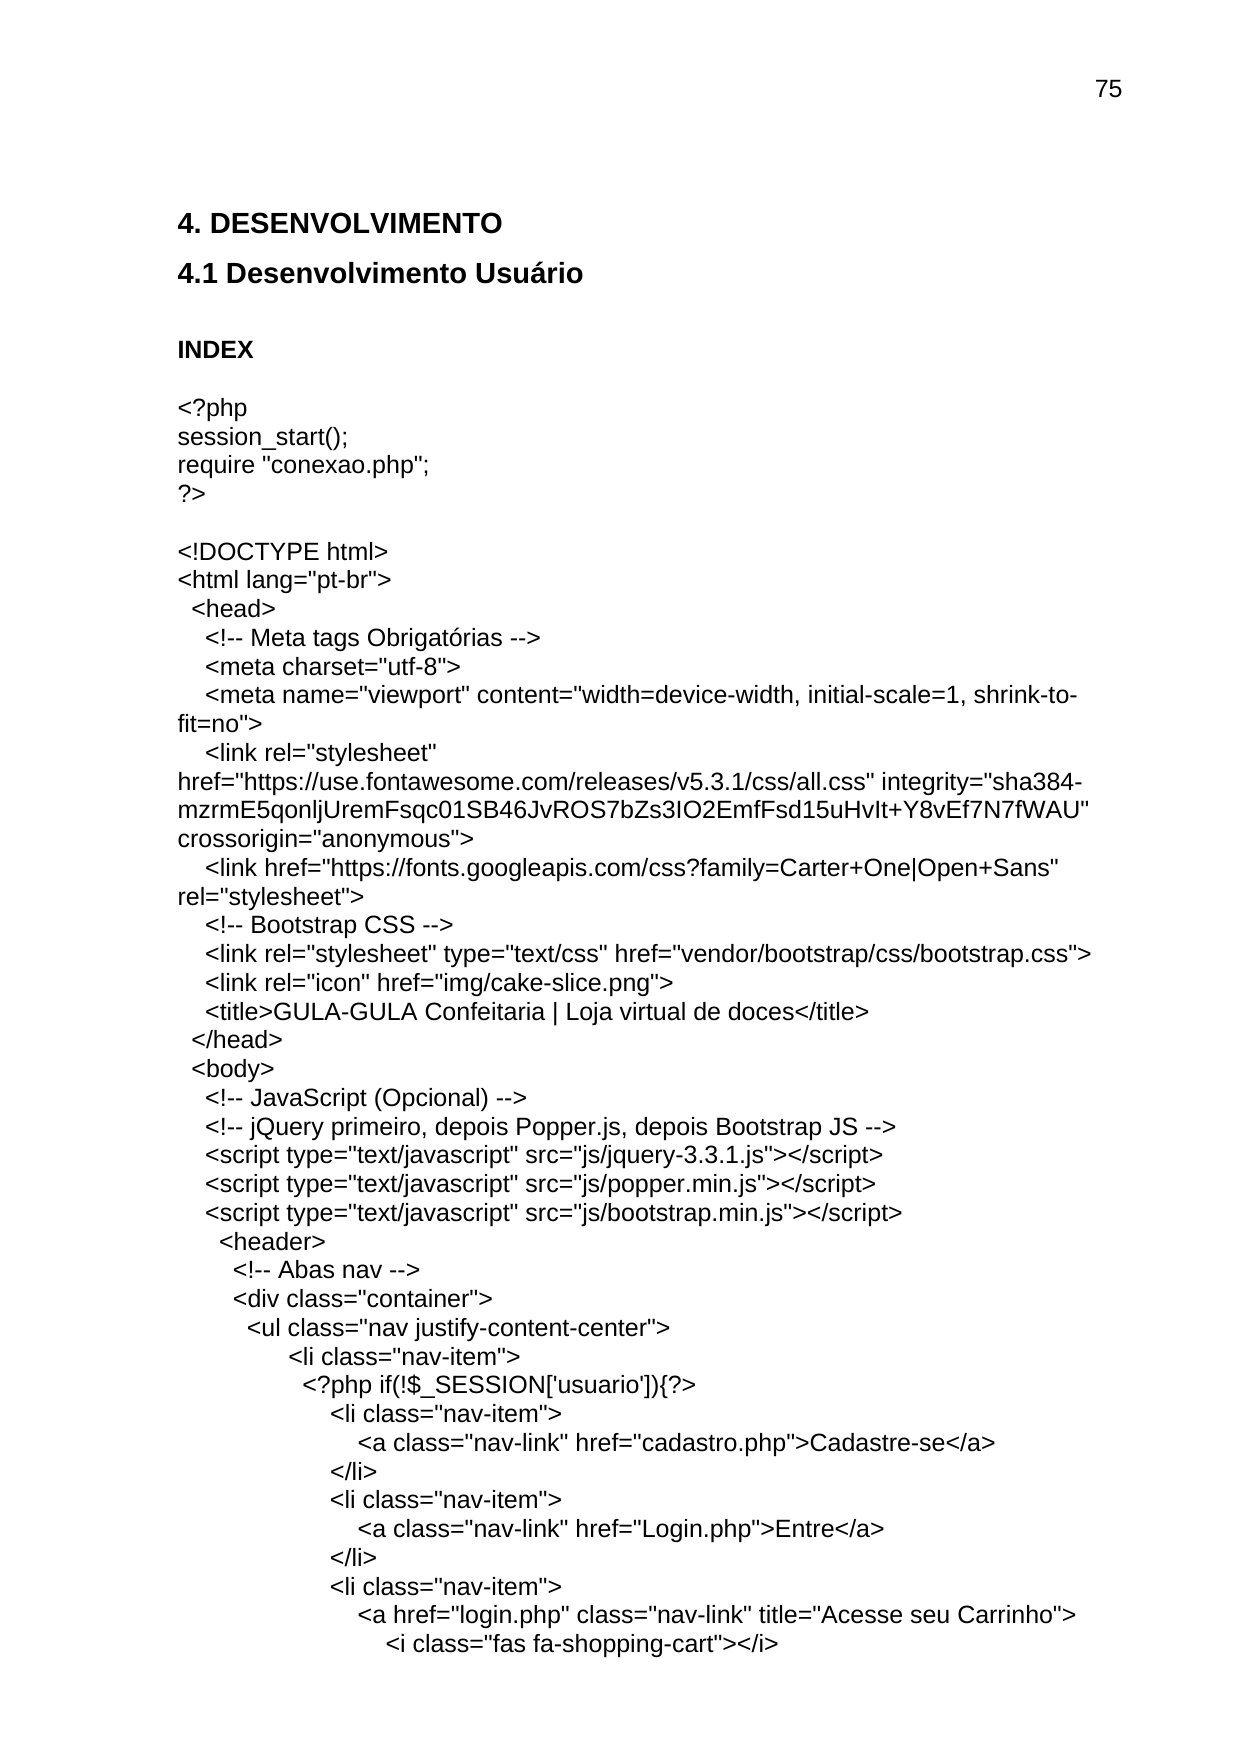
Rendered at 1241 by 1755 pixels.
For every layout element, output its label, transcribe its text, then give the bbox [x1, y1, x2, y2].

text <script type="text/javascript" src="js/popper.min.js"></script> [177, 1169, 1122, 1198]
text <!DOCTYPE html> [177, 537, 1122, 565]
text INDEX [177, 335, 1122, 364]
text <!-- Bootstrap CSS --> [177, 910, 1122, 939]
text <!-- JavaScript (Opcional) --> [177, 1083, 1122, 1112]
text <!-- Abas nav --> [177, 1255, 1122, 1284]
text <!-- jQuery primeiro, depois Popper.js, depois Bootstrap JS --> [177, 1112, 1122, 1140]
text <?php [177, 393, 1122, 422]
text <link rel="stylesheet" href="https://use.fontawesome.com/releases/v5.3.1/css/all.css" integrity="sha384-mzrmE5qonljUremFsqc01SB46JvROS7bZs3IO2EmfFsd15uHvIt+Y8vEf7N7fWAU" crossorigin="anonymous"> [177, 738, 1122, 853]
text <i class="fas fa-shopping-cart"></i> [177, 1629, 1122, 1658]
text <div class="container"> [177, 1284, 1122, 1313]
text <!-- Meta tags Obrigatórias --> [177, 623, 1122, 652]
text <script type="text/javascript" src="js/jquery-3.3.1.js"></script> [177, 1140, 1122, 1169]
text ?> [177, 479, 1122, 508]
text <a class="nav-link" href="cadastro.php">Cadastre-se</a> [177, 1428, 1122, 1457]
text <title>GULA-GULA Confeitaria | Loja virtual de doces</title> [177, 997, 1122, 1025]
text <html lang="pt-br"> [177, 565, 1122, 594]
text <a href="login.php" class="nav-link" title="Acesse seu Carrinho"> [177, 1600, 1122, 1629]
text <head> [177, 594, 1122, 623]
text <a class="nav-link" href="Login.php">Entre</a> [177, 1514, 1122, 1543]
text <li class="nav-item"> [177, 1485, 1122, 1514]
text </li> [177, 1457, 1122, 1485]
subtitle 4. DESENVOLVIMENTO [177, 206, 1122, 239]
text <body> [177, 1054, 1122, 1083]
text require "conexao.php"; [177, 450, 1122, 479]
text <li class="nav-item"> [177, 1572, 1122, 1600]
text <?php if(!$_SESSION['usuario']){?> [177, 1370, 1122, 1399]
text <header> [177, 1227, 1122, 1255]
text <link rel="icon" href="img/cake-slice.png"> [177, 968, 1122, 997]
subtitle 4.1 Desenvolvimento Usuário [177, 256, 1122, 290]
text <li class="nav-item"> [177, 1399, 1122, 1428]
text session_start(); [177, 422, 1122, 450]
text <link href="https://fonts.googleapis.com/css?family=Carter+One|Open+Sans" rel="stylesheet"> [177, 853, 1122, 910]
text <meta name="viewport" content="width=device-width, initial-scale=1, shrink-to-fit=no"> [177, 680, 1122, 738]
text <ul class="nav justify-content-center"> [177, 1313, 1122, 1342]
text <link rel="stylesheet" type="text/css" href="vendor/bootstrap/css/bootstrap.css"> [177, 939, 1122, 968]
text </li> [177, 1543, 1122, 1572]
text <script type="text/javascript" src="js/bootstrap.min.js"></script> [177, 1198, 1122, 1227]
text <meta charset="utf-8"> [177, 652, 1122, 680]
text </head> [177, 1025, 1122, 1054]
text <li class="nav-item"> [177, 1342, 1122, 1370]
